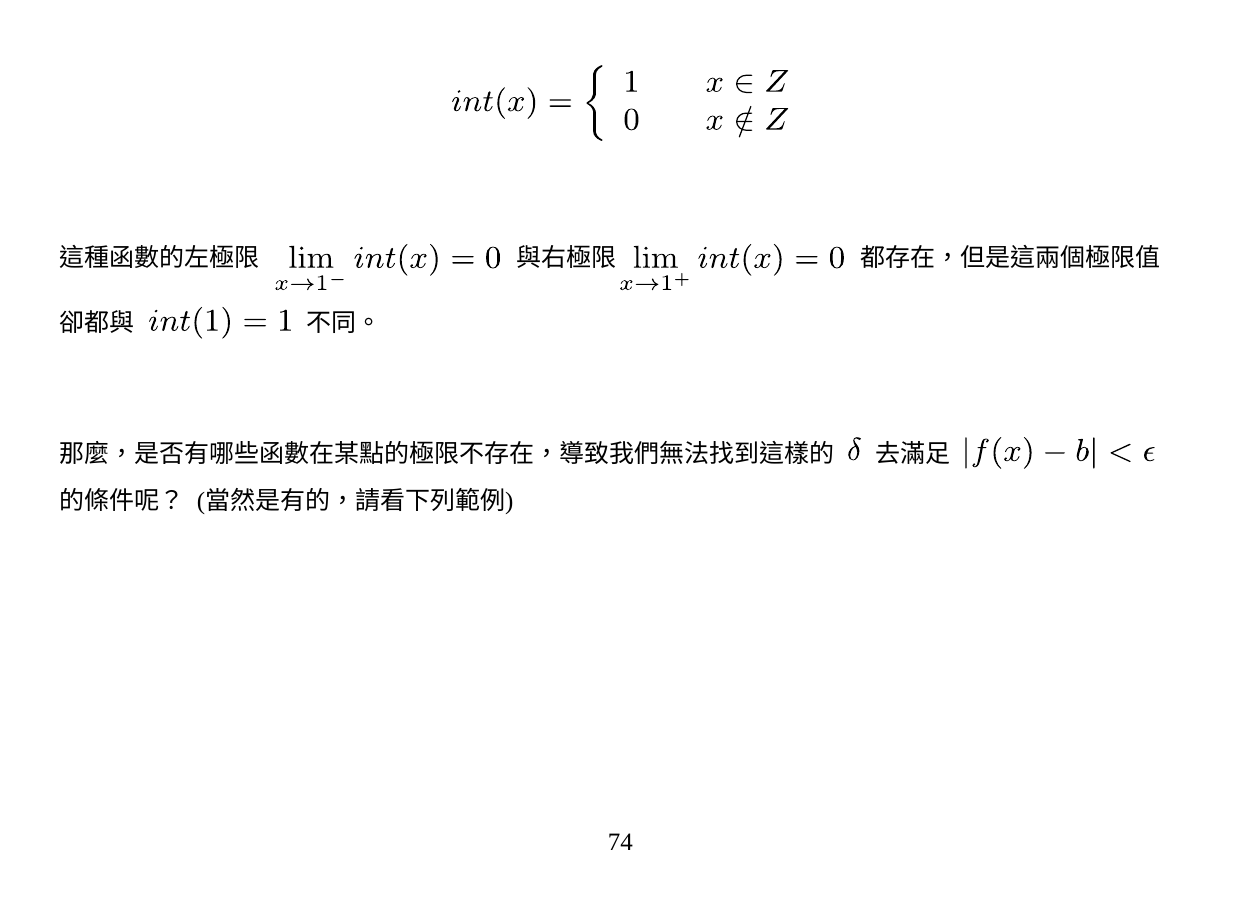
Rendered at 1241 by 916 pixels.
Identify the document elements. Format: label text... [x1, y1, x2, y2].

text 這種函數的左極限 與右極限 都存在，但是這兩個極限值卻都與 不同。 [59, 237, 1181, 341]
text 那麼，是否有哪些函數在某點的極限不存在，導致我們無法找到這樣的 去滿足 的條件呢？ (當然是有的，請看下列範例) [59, 433, 1181, 517]
